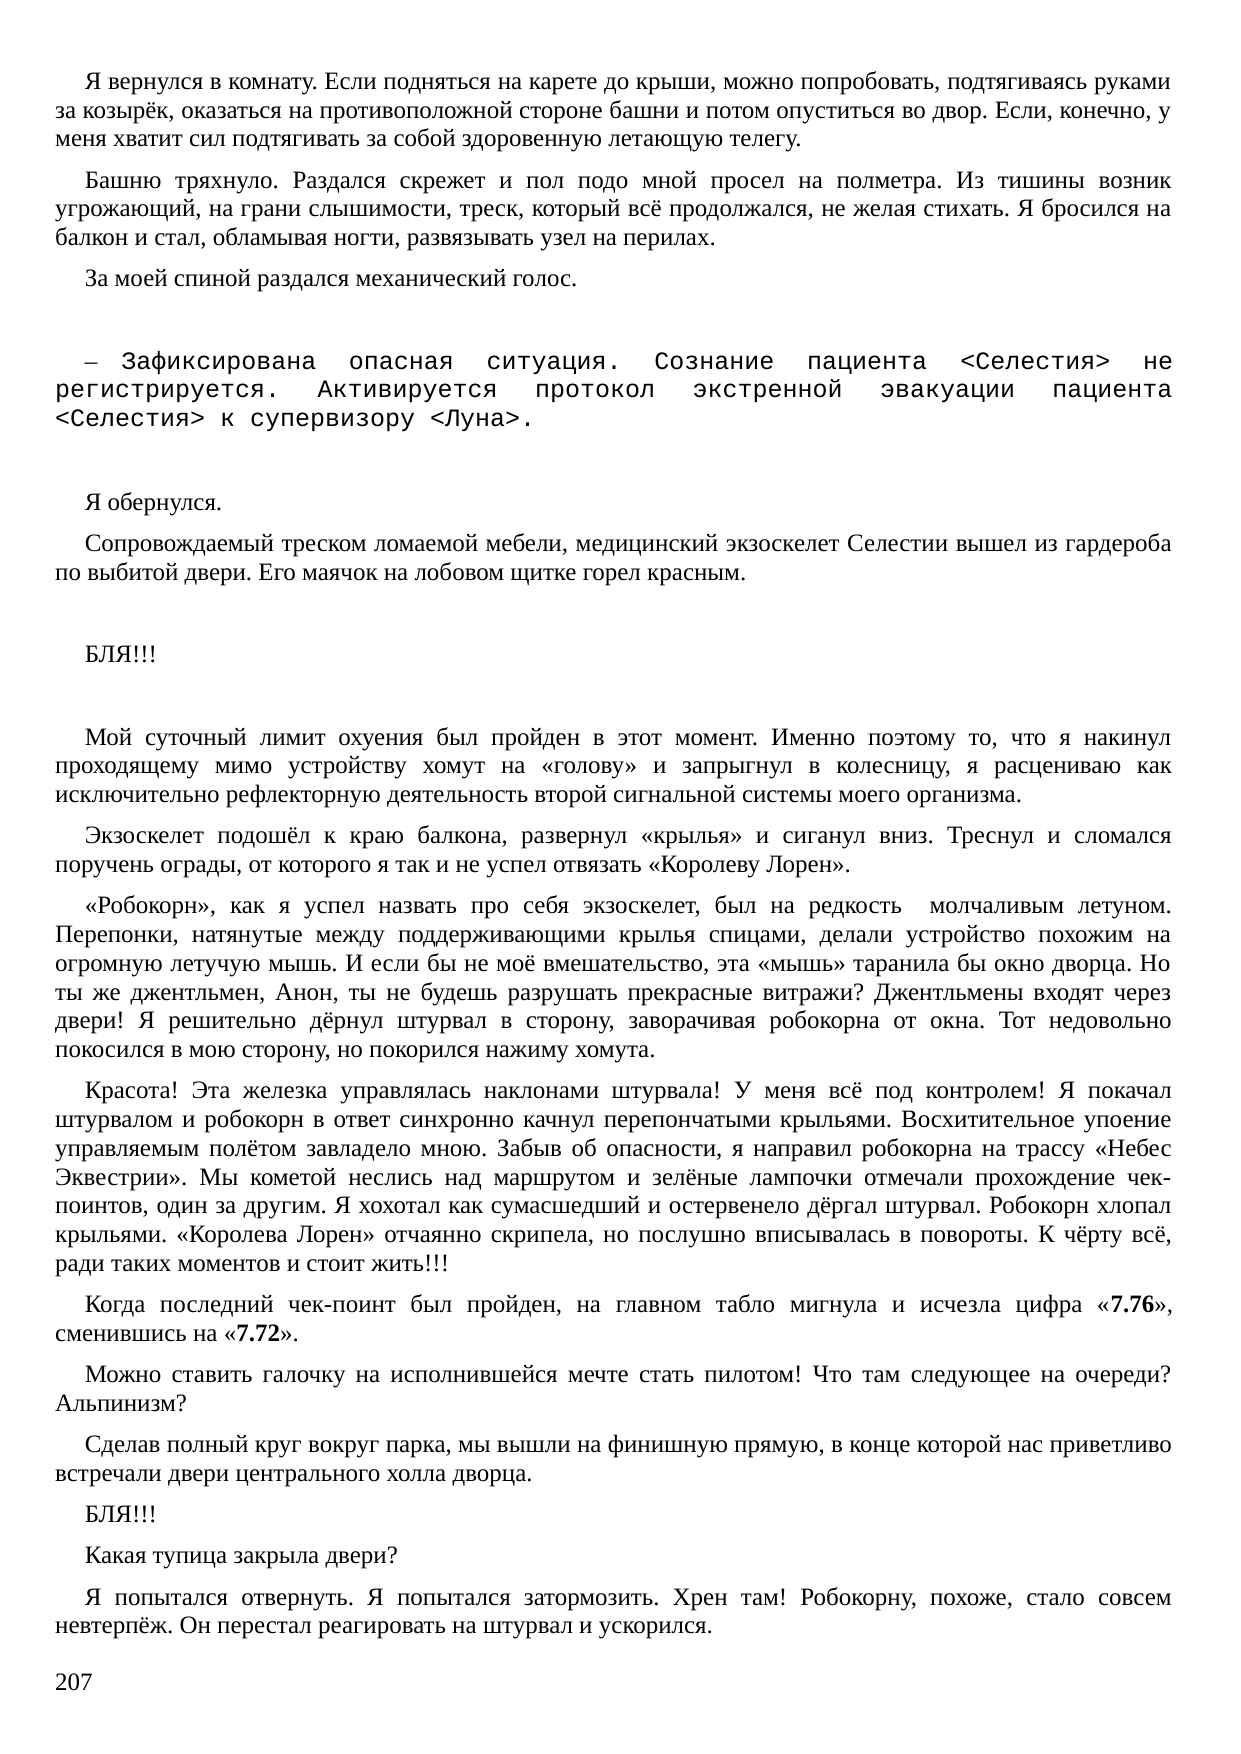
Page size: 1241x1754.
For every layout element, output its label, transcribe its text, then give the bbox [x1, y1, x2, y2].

text Сделав полный круг вокруг парка, мы вышли на финишную прямую, в конце которой нас приветливо встречали двери центрального холла дворца. [55, 1429, 1173, 1487]
text «Робокорн», как я успел назвать про себя экзоскелет, был на редкость молчаливым летуном. Перепонки, натянутые между поддерживающими крылья спицами, делали устройство похожим на огромную летучую мышь. И если бы не моё вмешательство, эта «мышь» таранила бы окно дворца. Но ты же джентльмен, Анон, ты не будешь разрушать прекрасные витражи? Джентльмены входят через двери! Я решительно дёрнул штурвал в сторону, заворачивая робокорна от окна. Тот недовольно покосился в мою сторону, но покорился нажиму хомута. [55, 891, 1173, 1063]
text Я обернулся. [55, 487, 1173, 516]
text Я попытался отвернуть. Я попытался затормозить. Хрен там! Робокорну, похоже, стало совсем невтерпёж. Он перестал реагировать на штурвал и ускорился. [55, 1582, 1173, 1639]
text – Зафиксирована опасная ситуация. Сознание пациента <Селестия> не регистрируется. Активируется протокол экстренной эвакуации пациента <Селестия> к супервизору <Луна>. [55, 346, 1173, 433]
text Сопровождаемый треском ломаемой мебели, медицинский экзоскелет Селестии вышел из гардероба по выбитой двери. Его маячок на лобовом щитке горел красным. [55, 528, 1173, 586]
text За моей спиной раздался механический голос. [55, 263, 1173, 292]
text Красота! Эта железка управлялась наклонами штурвала! У меня всё под контролем! Я покачал штурвалом и робокорн в ответ синхронно качнул перепончатыми крыльями. Восхитительное упоение управляемым полётом завладело мною. Забыв об опасности, я направил робокорна на трассу «Небес Эквестрии». Мы кометой неслись над маршрутом и зелёные лампочки отмечали прохождение чек-поинтов, один за другим. Я хохотал как сумасшедший и остервенело дёргал штурвал. Робокорн хлопал крыльями. «Королева Лорен» отчаянно скрипела, но послушно вписывалась в повороты. К чёрту всё, ради таких моментов и стоит жить!!! [55, 1076, 1173, 1277]
text Мой суточный лимит охуения был пройден в этот момент. Именно поэтому то, что я накинул проходящему мимо устройству хомут на «голову» и запрыгнул в колесницу, я расцениваю как исключительно рефлекторную деятельность второй сигнальной системы моего организма. [55, 722, 1173, 808]
text Я вернулся в комнату. Если подняться на карете до крыши, можно попробовать, подтягиваясь руками за козырёк, оказаться на противоположной стороне башни и потом опуститься во двор. Если, конечно, у меня хватит сил подтягивать за собой здоровенную летающую телегу. [55, 66, 1173, 152]
text Можно ставить галочку на исполнившейся мечте стать пилотом! Что там следующее на очереди? Альпинизм? [55, 1359, 1173, 1417]
text Экзоскелет подошёл к краю балкона, развернул «крылья» и сиганул вниз. Треснул и сломался поручень ограды, от которого я так и не успел отвязать «Королеву Лорен». [55, 821, 1173, 878]
text Башню тряхнуло. Раздался скрежет и пол подо мной просел на полметра. Из тишины возник угрожающий, на грани слышимости, треск, который всё продолжался, не желая стихать. Я бросился на балкон и стал, обламывая ногти, развязывать узел на перилах. [55, 165, 1173, 251]
text Какая тупица закрыла двери? [55, 1541, 1173, 1569]
text Когда последний чек-поинт был пройден, на главном табло мигнула и исчезла цифра «7.76», сменившись на «7.72». [55, 1289, 1173, 1347]
text БЛЯ!!! [55, 1499, 1173, 1528]
text БЛЯ!!! [55, 639, 1173, 668]
